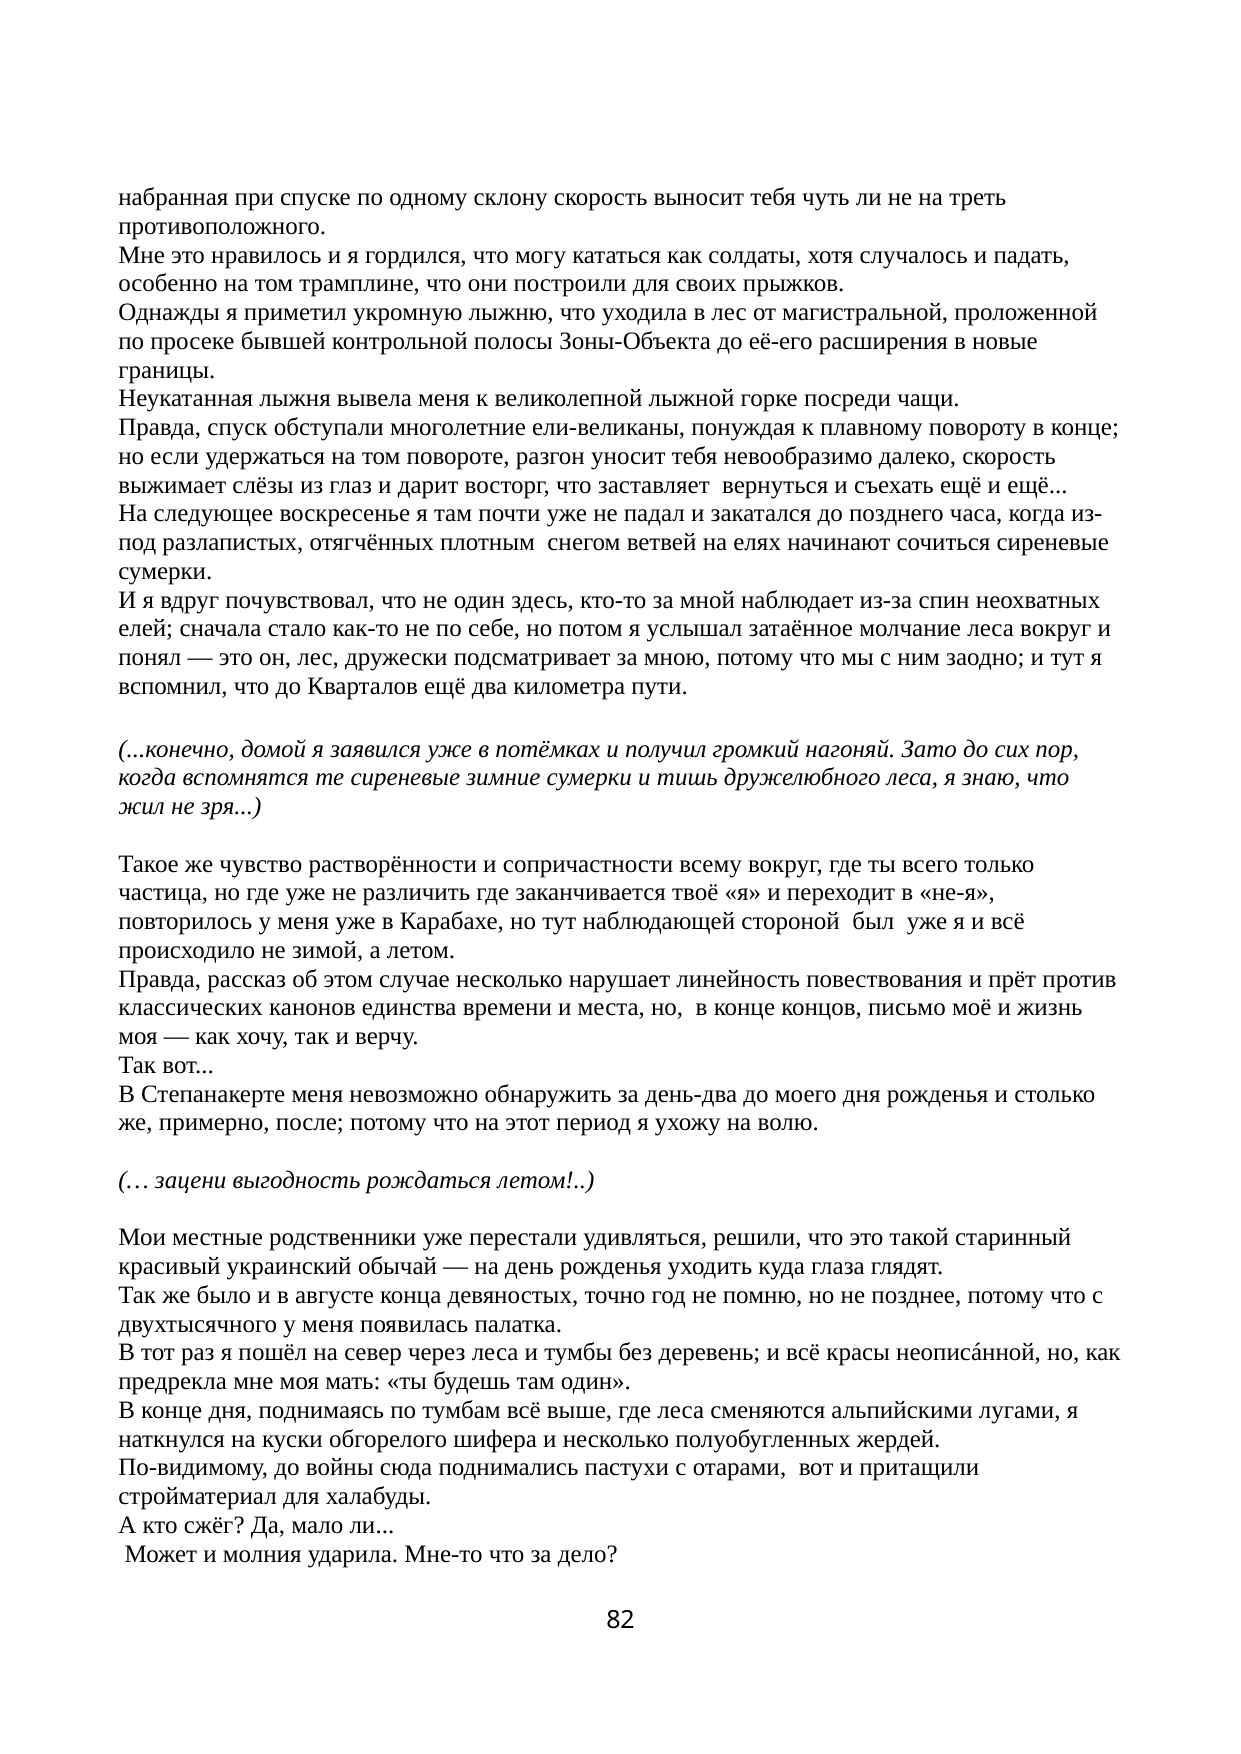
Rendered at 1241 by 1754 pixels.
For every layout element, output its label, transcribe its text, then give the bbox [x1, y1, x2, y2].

text Мои местные родственники уже перестали удивляться, решили, что это такой старинный красивый украинский обычай — на день рожденья уходить куда глаза глядят. [118, 1222, 1122, 1280]
text Неукатанная лыжня вывела меня к великолепной лыжной горке посреди чащи. [118, 383, 1122, 412]
text Мне это нравилось и я гордился, что могу кататься как солдаты, хотя случалось и падать, особенно на том трамплине, что они построили для своих прыжков. [118, 240, 1122, 297]
text Так вот... [118, 1050, 1122, 1079]
text Правда, спуск обступали многолетние ели-великаны, понуждая к плавному повороту в конце; но если удержаться на том повороте, разгон уносит тебя невообразимо далеко, скорость выжимает слёзы из глаз и дарит восторг, что заставляет вернуться и съехать ещё и ещё... [118, 412, 1122, 498]
text В тот раз я пошёл на север через леса и тумбы без деревень; и всё красы неописáнной, но, как предрекла мне моя мать: «ты будешь там один». [118, 1337, 1122, 1395]
text Такое же чувство растворённости и сопричастности всему вокруг, где ты всего только частица, но где уже не различить где заканчивается твоё «я» и переходит в «не-я», повторилось у меня уже в Карабахе, но тут наблюдающей стороной был уже я и всё происходило не зимой, а летом. [118, 849, 1122, 964]
text Так же было и в августе конца девяностых, точно год не помню, но не позднее, потому что с двухтысячного у меня появилась палатка. [118, 1280, 1122, 1337]
text А кто сжёг? Да, мало ли... [118, 1510, 1122, 1539]
text В конце дня, поднимаясь по тумбам всё выше, где леса сменяются альпийскими лугами, я наткнулся на куски обгорелого шифера и несколько полуобугленных жердей. [118, 1395, 1122, 1452]
text Однажды я приметил укромную лыжню, что уходила в лес от магистральной, проложенной по просеке бывшей контрольной полосы Зоны-Объекта до её-его расширения в новые границы. [118, 297, 1122, 383]
text набранная при спуске по одному склону скорость выносит тебя чуть ли не на треть противоположного. [118, 182, 1122, 240]
text Может и молния ударила. Мне-то что за дело? [118, 1539, 1122, 1567]
text В Степанакерте меня невозможно обнаружить за день-два до моего дня рожденья и столько же, примерно, после; потому что на этот период я ухожу на волю. [118, 1079, 1122, 1136]
text По-видимому, до войны сюда поднимались пастухи с отарами, вот и притащили стройматериал для халабуды. [118, 1452, 1122, 1510]
text (… зацени выгодность рождаться летом!..) [118, 1165, 1122, 1194]
text На следующее воскресенье я там почти уже не падал и закатался до позднего часа, когда из-под разлапистых, отягчённых плотным снегом ветвей на елях начинают сочиться сиреневые сумерки. [118, 498, 1122, 585]
text Правда, рассказ об этом случае несколько нарушает линейность повествования и прёт против классических канонов единства времени и места, но, в конце концов, письмо моё и жизнь моя — как хочу, так и верчу. [118, 964, 1122, 1050]
text (...конечно, домой я заявился уже в потёмках и получил громкий нагоняй. Зато до сих пор, когда вспомнятся те сиреневые зимние сумерки и тишь дружелюбного леса, я знаю, что жил не зря...) [118, 734, 1122, 820]
text И я вдруг почувствовал, что не один здесь, кто-то за мной наблюдает из-за спин неохватных елей; сначала стало как-то не по себе, но потом я услышал затаённое молчание леса вокруг и понял — это он, лес, дружески подсматривает за мною, потому что мы с ним заодно; и тут я вспомнил, что до Кварталов ещё два километра пути. [118, 585, 1122, 700]
